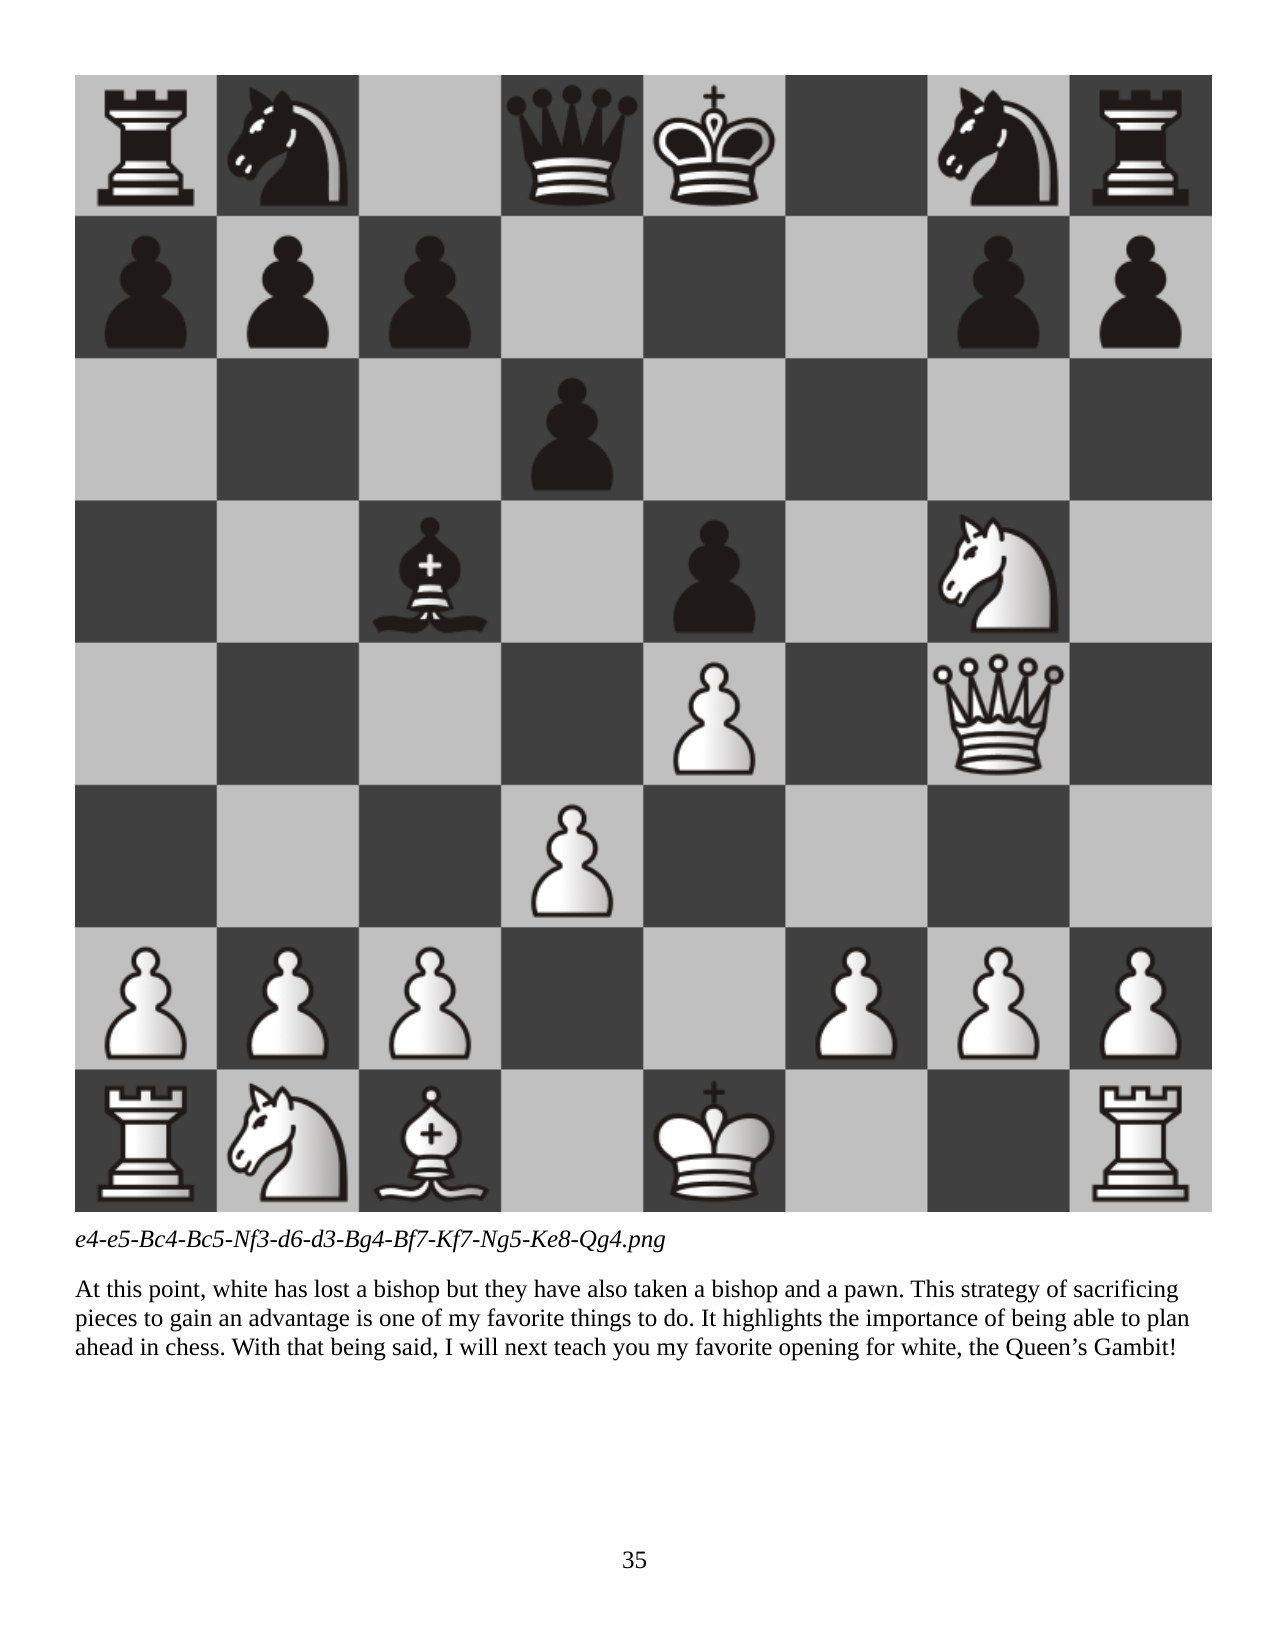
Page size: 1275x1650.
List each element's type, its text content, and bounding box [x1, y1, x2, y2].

text At this point, white has lost a bishop but they have also taken a bishop and a pawn. This strategy of sacrificing pieces to gain an advantage is one of my favorite things to do. It highlights the importance of being able to plan ahead in chess. With that being said, I will next teach you my favorite opening for white, the Queen’s Gambit! [75, 1274, 1200, 1361]
text e4-e5-Bc4-Bc5-Nf3-d6-d3-Bg4-Bf7-Kf7-Ng5-Ke8-Qg4.png [75, 1224, 1200, 1253]
picture [75, 75, 1212, 1212]
